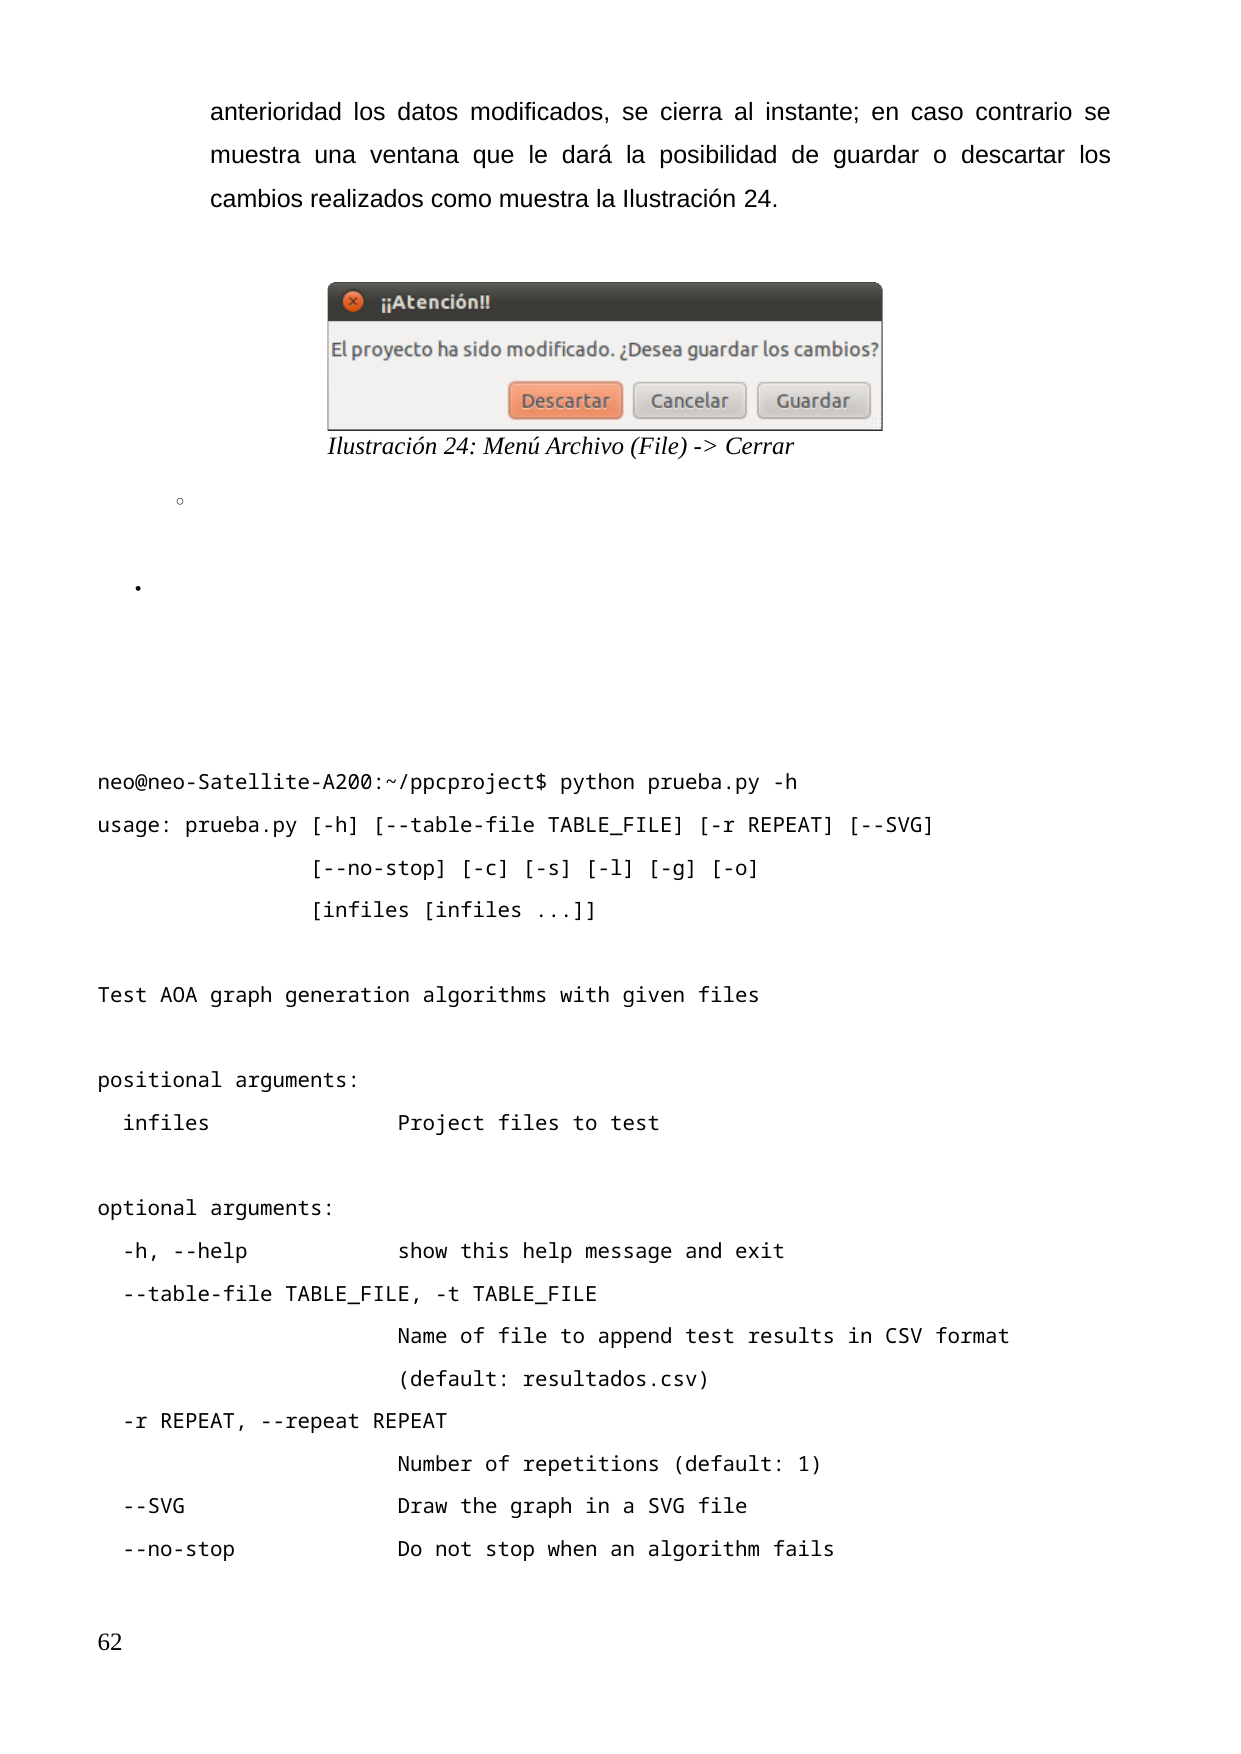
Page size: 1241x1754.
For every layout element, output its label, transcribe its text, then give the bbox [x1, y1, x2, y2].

text --no-stop Do not stop when an algorithm fails [97, 1534, 1113, 1563]
text --SVG Draw the graph in a SVG file [97, 1492, 1113, 1520]
text infiles Project files to test [97, 1108, 1113, 1137]
list anterioridad los datos modificados, se cierra al instante; en caso contrario se muestra una ventana que le dará la posibilidad de guardar o descartar los cambios realizados como muestra la Ilustración 24. [172, 97, 1113, 212]
text [infiles [infiles ...]] [97, 895, 1113, 924]
text (default: resultados.csv) [97, 1364, 1113, 1392]
text Number of repetitions (default: 1) [97, 1449, 1113, 1477]
text optional arguments: [97, 1193, 1113, 1222]
text [--no-stop] [-c] [-s] [-l] [-g] [-o] [97, 853, 1113, 881]
text neo@neo-Satellite-A200:~/ppcproject$ python prueba.py -h [97, 767, 1113, 796]
text -r REPEAT, --repeat REPEAT [97, 1406, 1113, 1435]
list Ilustración 24: Menú Archivo (File) -> Cerrar [327, 431, 883, 459]
picture [327, 282, 883, 431]
text Test AOA graph generation algorithms with given files [97, 980, 1113, 1009]
text -h, --help show this help message and exit [97, 1236, 1113, 1264]
text Name of file to append test results in CSV format [97, 1321, 1113, 1350]
text usage: prueba.py [-h] [--table-file TABLE_FILE] [-r REPEAT] [--SVG] [97, 810, 1113, 838]
text --table-file TABLE_FILE, -t TABLE_FILE [97, 1279, 1113, 1307]
text positional arguments: [97, 1066, 1113, 1094]
